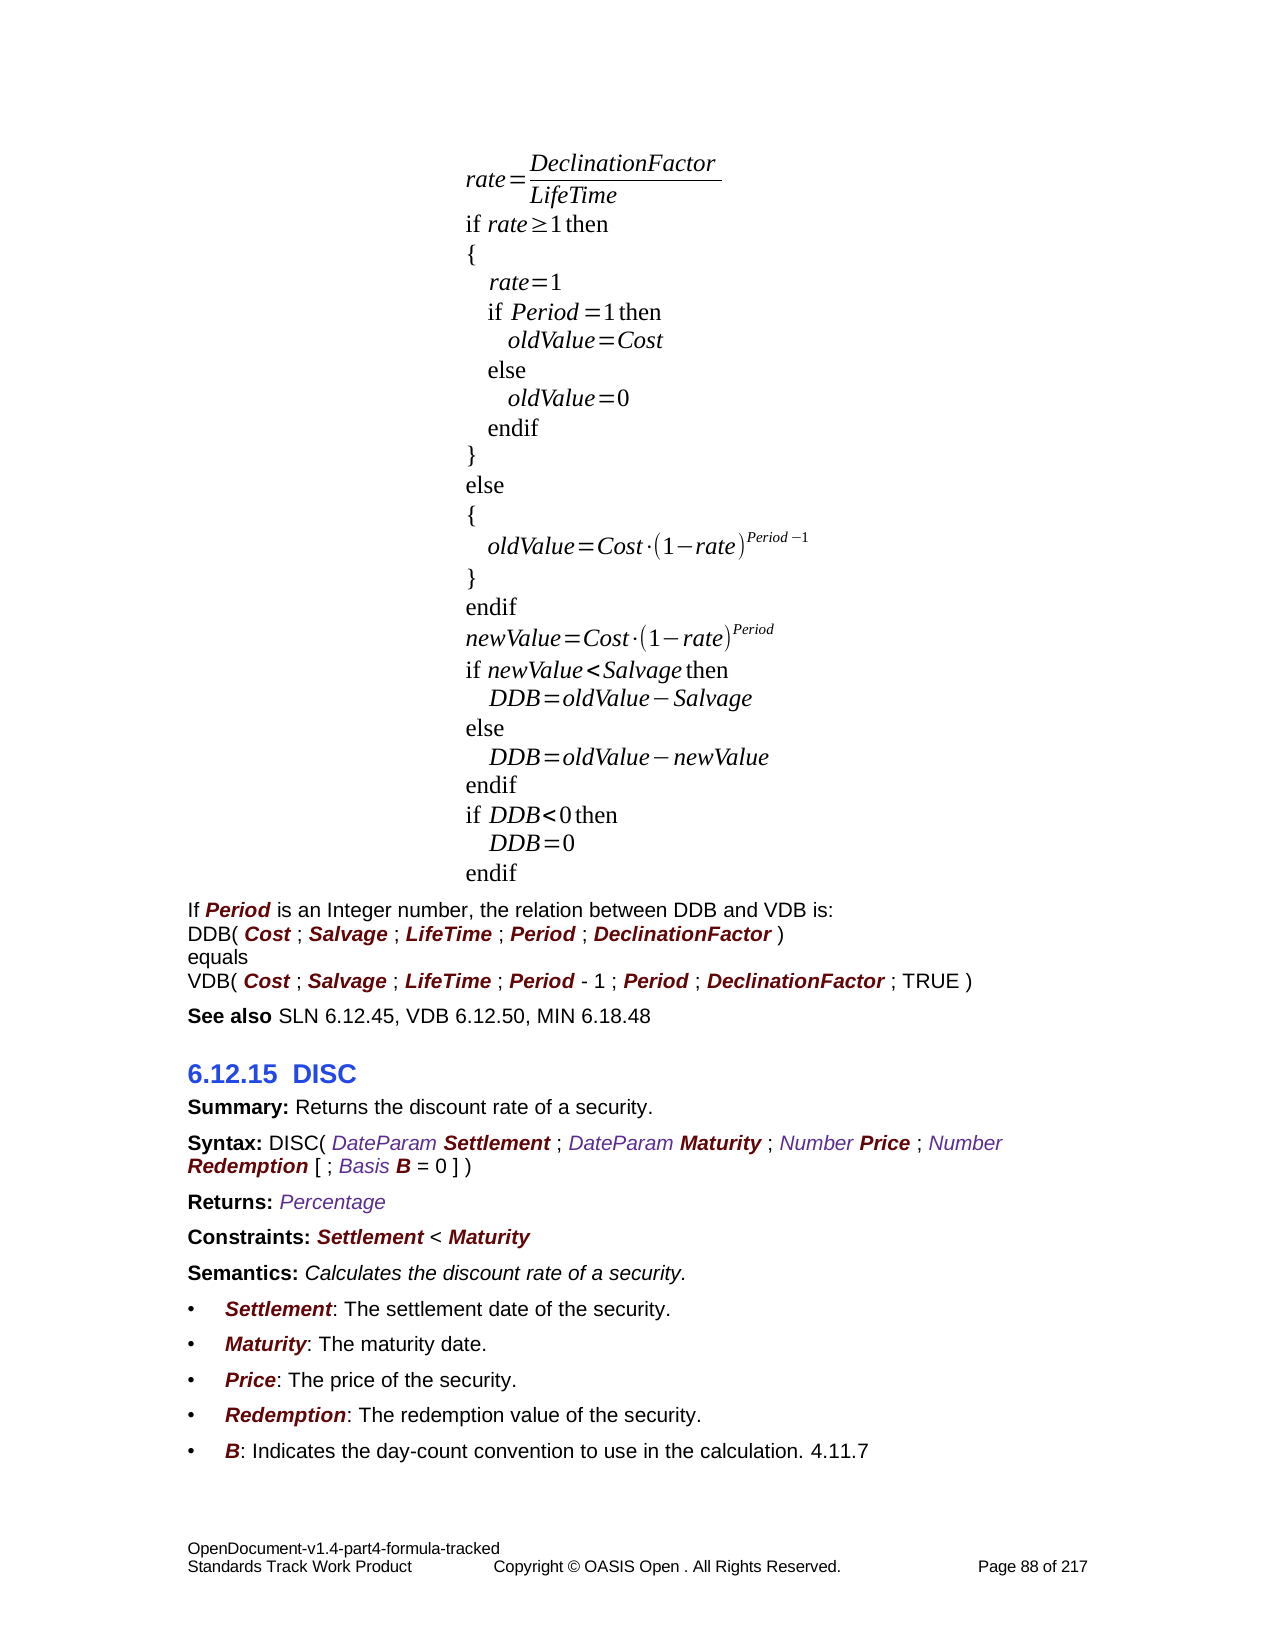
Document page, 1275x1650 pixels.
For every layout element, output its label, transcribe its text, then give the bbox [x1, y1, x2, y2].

list Maturity: The maturity date. [187, 1333, 1088, 1356]
subtitle DISC [187, 1059, 1088, 1089]
text Semantics: Calculates the discount rate of a security. [187, 1261, 1088, 1285]
text Constraints: Settlement < Maturity [187, 1226, 1088, 1249]
text If Period is an Integer number, the relation between DDB and VDB is: DDB( Cost ; Salvage ; LifeTime ; Period ; DeclinationFactor ) equals VDB( Cost ; Salvage ; LifeTime ; Period - 1 ; Period ; DeclinationFactor ; TRUE ) [187, 898, 1088, 993]
list Settlement: The settlement date of the security. [187, 1297, 1088, 1321]
list Price: The price of the security. [187, 1368, 1088, 1392]
text Summary: Returns the discount rate of a security. [187, 1095, 1088, 1119]
text Syntax: DISC( DateParam Settlement ; DateParam Maturity ; Number Price ; Number Redemption [ ; Basis B = 0 ] ) [187, 1131, 1088, 1178]
list B: Indicates the day-count convention to use in the calculation. 4.11.7 [187, 1439, 1088, 1463]
list Redemption: The redemption value of the security. [187, 1404, 1088, 1427]
text See also SLN 6.12.45, VDB 6.12.50, MIN 6.18.48 [187, 1005, 1088, 1028]
text Returns: Percentage [187, 1190, 1088, 1214]
